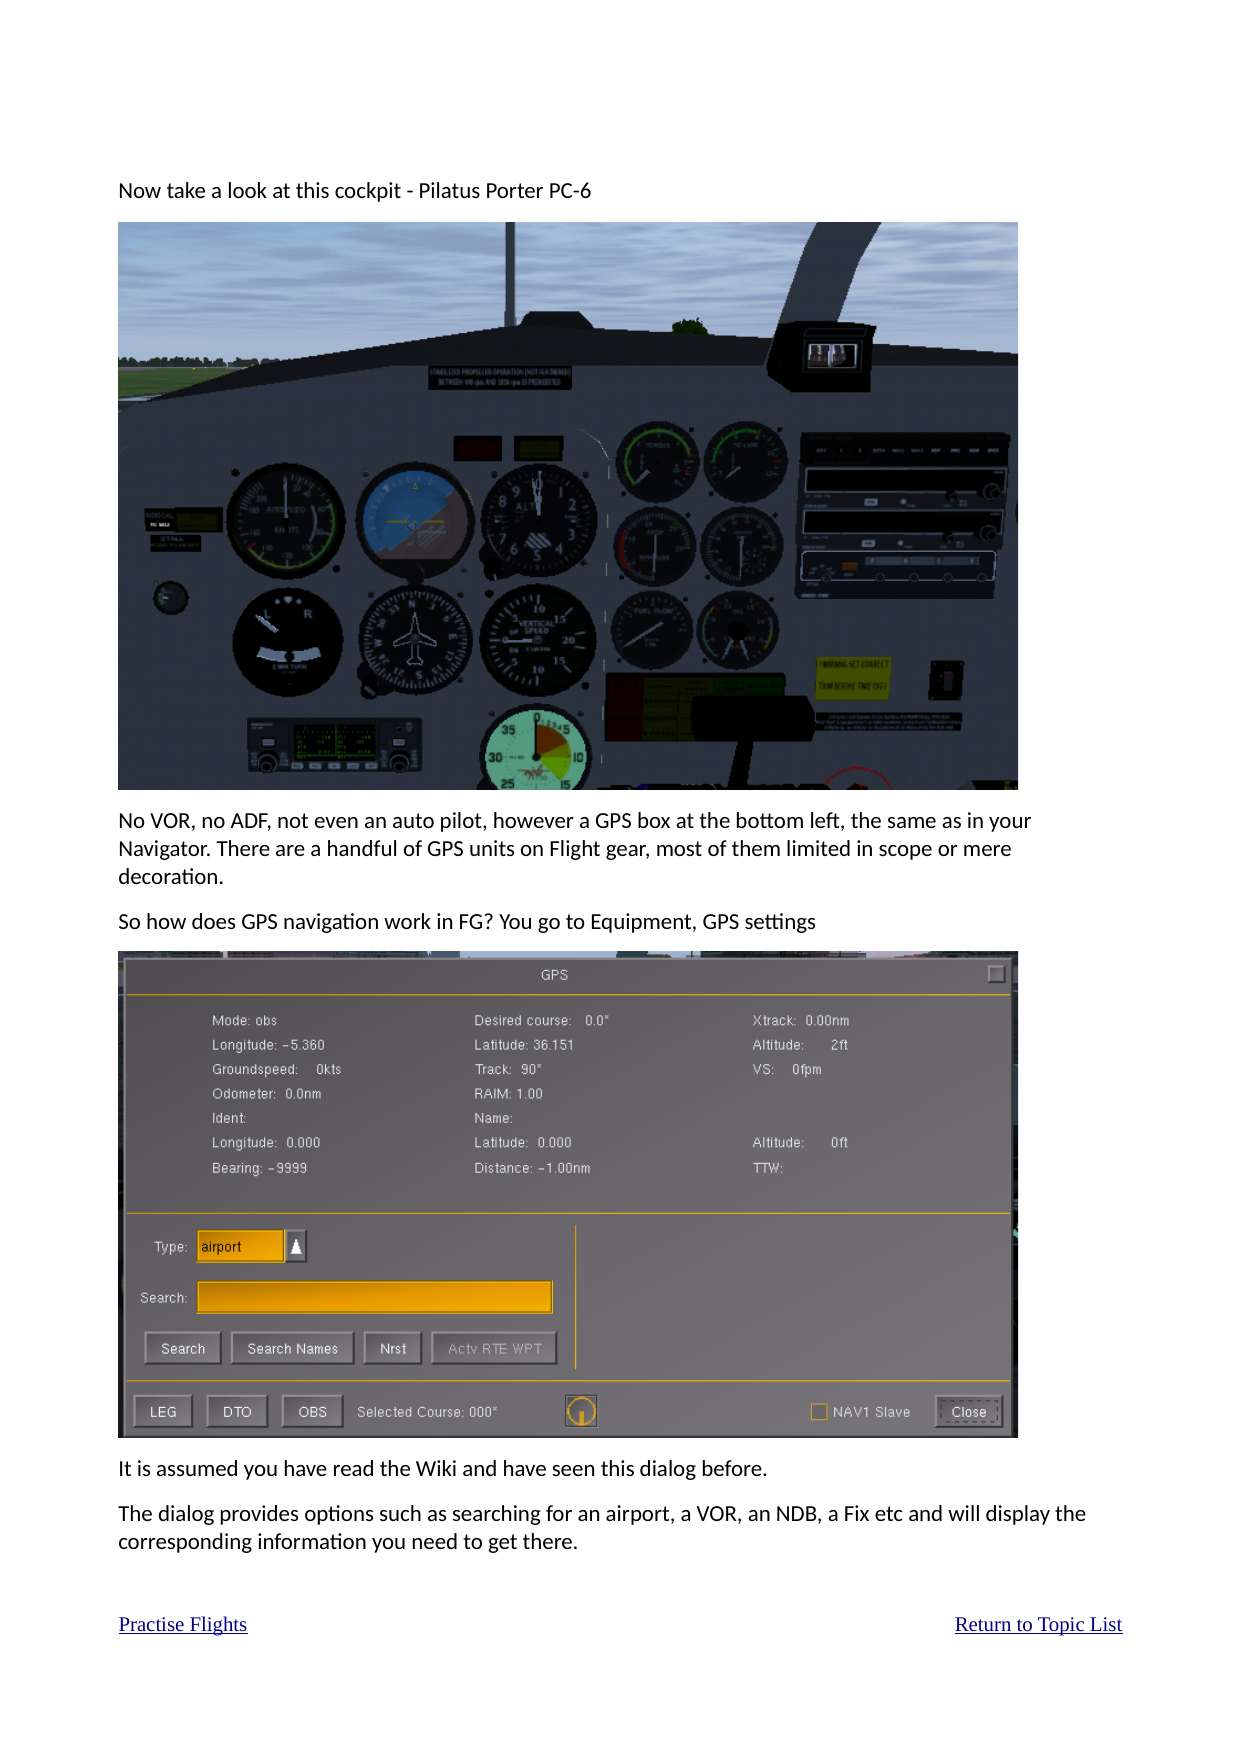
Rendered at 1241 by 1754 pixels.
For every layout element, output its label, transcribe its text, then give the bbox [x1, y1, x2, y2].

text So how does GPS navigation work in FG? You go to Equipment, GPS settings [118, 907, 1122, 935]
text Now take a look at this cockpit - Pilatus Porter PC-6 [118, 176, 1122, 204]
text The dialog provides options such as searching for an airport, a VOR, an NDB, a Fix etc and will display the corresponding information you need to get there. [118, 1499, 1122, 1555]
text It is assumed you have read the Wiki and have seen this dialog before. [118, 1454, 1122, 1482]
text No VOR, no ADF, not even an auto pilot, however a GPS box at the bottom left, the same as in your Navigator. There are a handful of GPS units on Flight gear, most of them limited in scope or mere decoration. [118, 806, 1122, 890]
